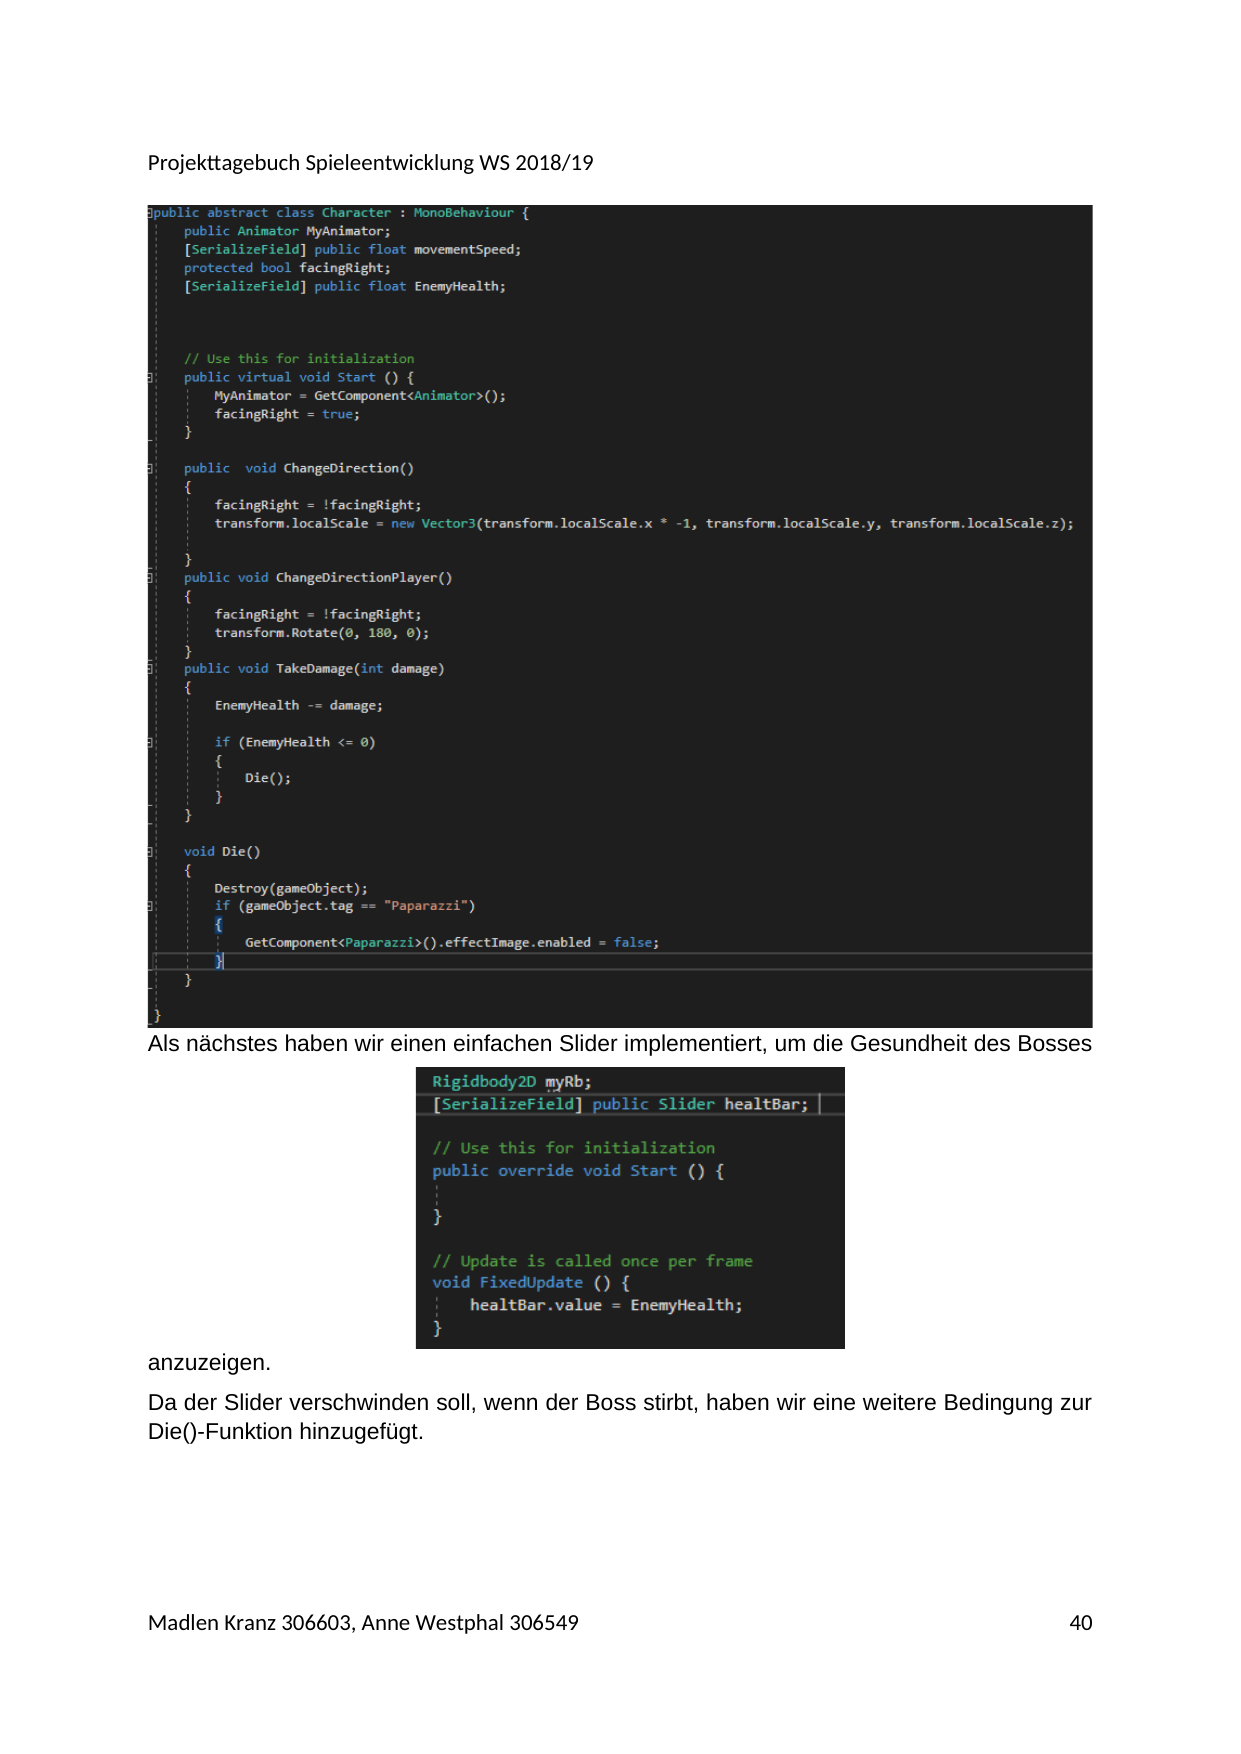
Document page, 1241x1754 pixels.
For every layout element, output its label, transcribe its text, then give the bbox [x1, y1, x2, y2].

picture [147, 205, 1093, 1028]
text Als nächstes haben wir einen einfachen Slider implementiert, um die Gesundheit des Bosses anzuzeigen. [148, 1028, 1093, 1375]
text Da der Slider verschwinden soll, wenn der Boss stirbt, haben wir eine weitere Bedingung zur Die()-Funktion hinzugefügt. [148, 1389, 1093, 1444]
picture [415, 1067, 845, 1349]
